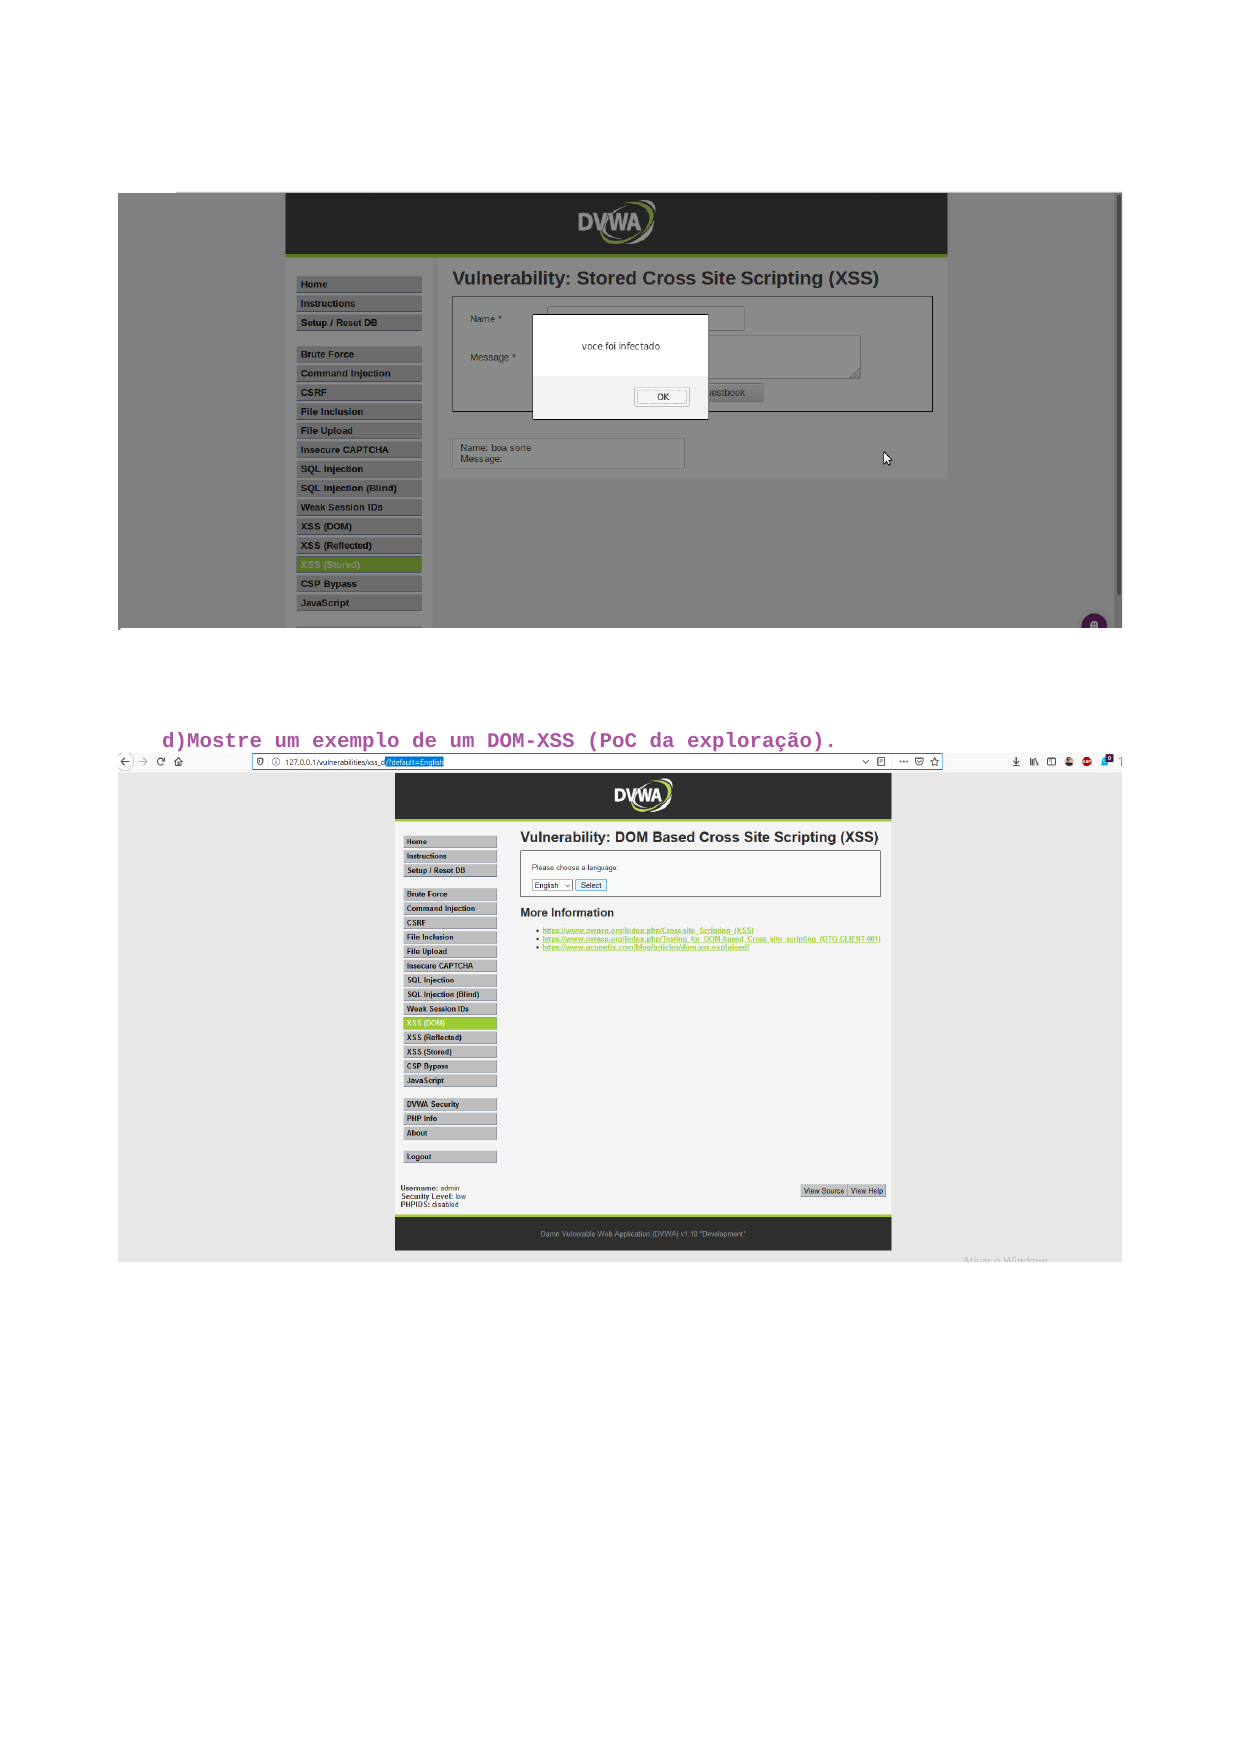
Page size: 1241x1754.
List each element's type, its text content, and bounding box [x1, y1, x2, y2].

picture [118, 753, 1123, 1262]
text d)Mostre um exemplo de um DOM-XSS (PoC da exploração). [118, 730, 1122, 753]
picture [118, 118, 1123, 683]
